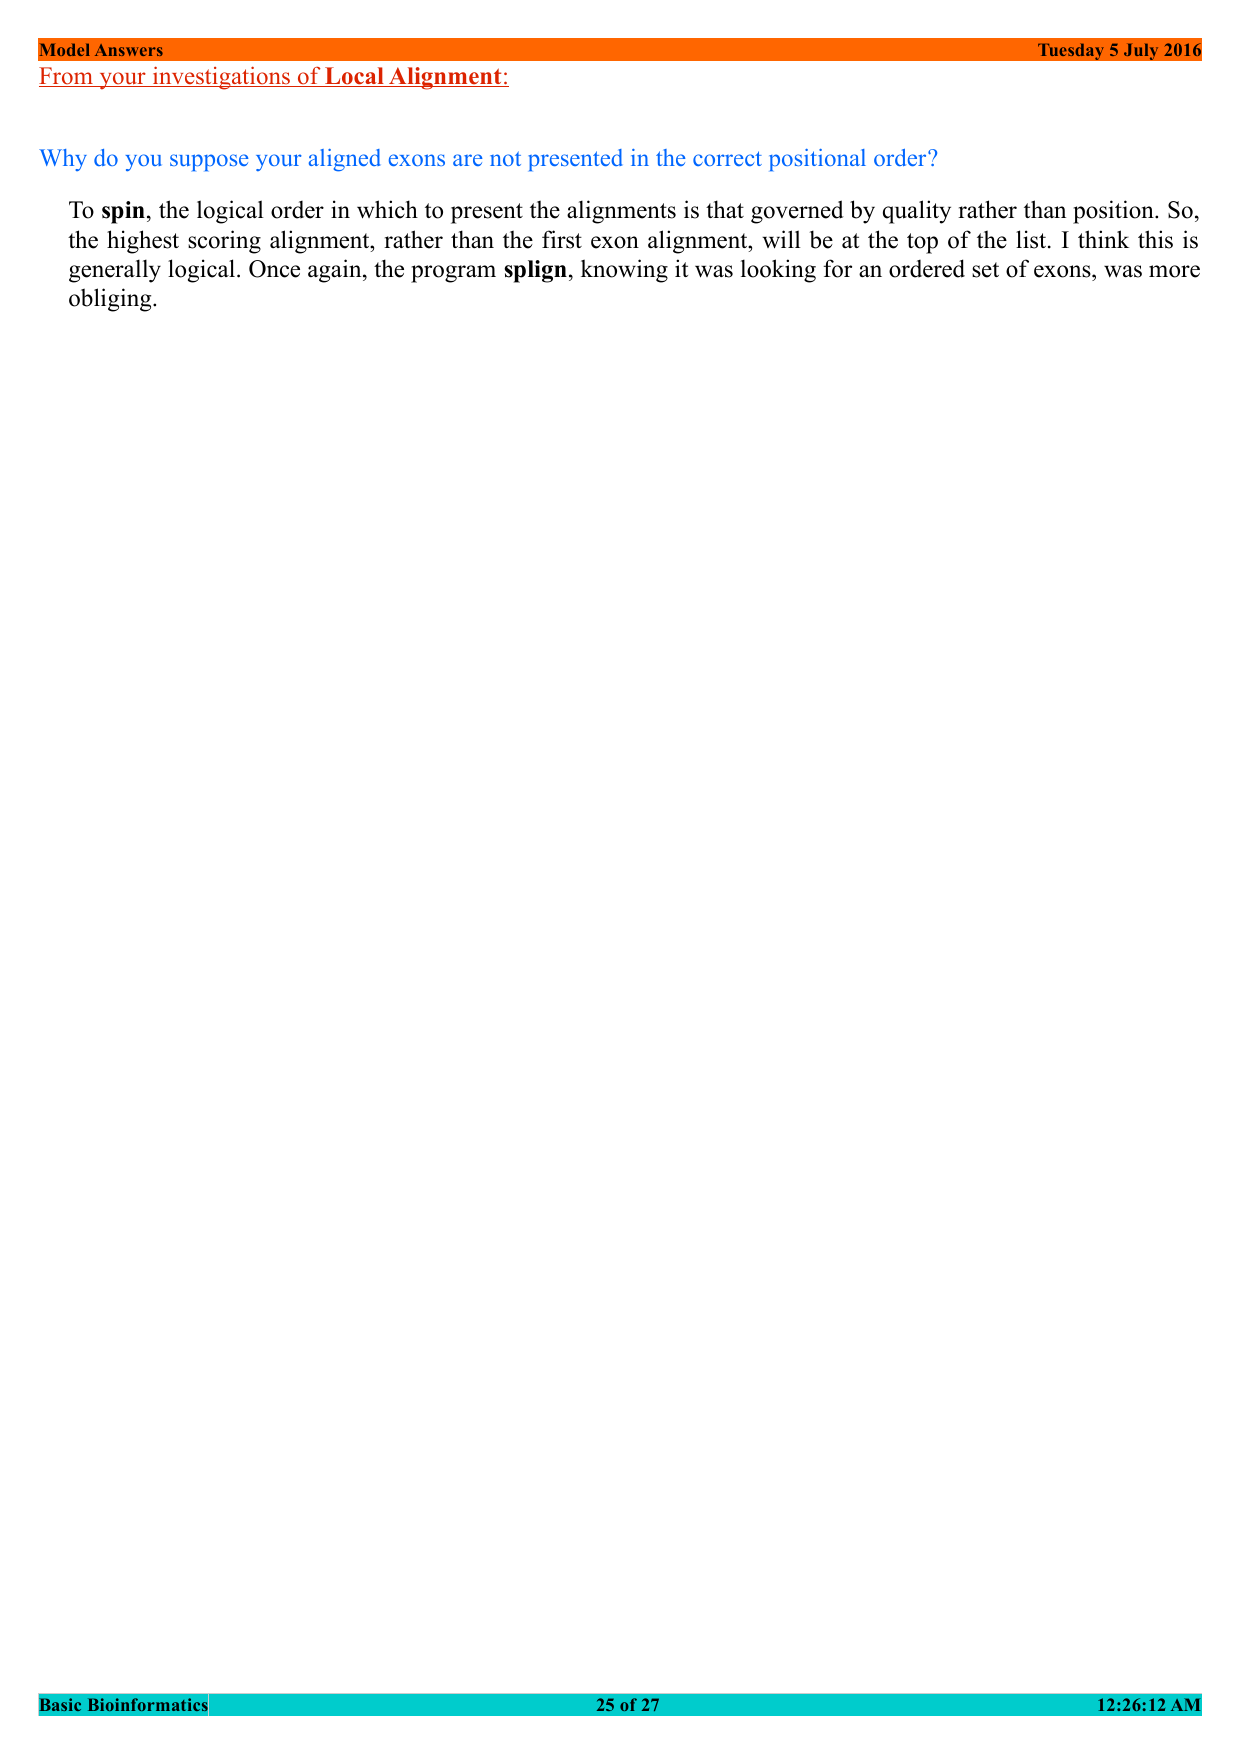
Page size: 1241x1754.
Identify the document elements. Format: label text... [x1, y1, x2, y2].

text From your investigations of Local Alignment: [38, 61, 1202, 89]
text Why do you suppose your aligned exons are not presented in the correct positional order? [38, 143, 1202, 172]
text To spin, the logical order in which to present the alignments is that governed by quality rather than position. So, the highest scoring alignment, rather than the first exon alignment, will be at the top of the list. I think this is generally logical. Once again, the program splign, knowing it was looking for an ordered set of exons, was more obliging. [68, 195, 1202, 312]
